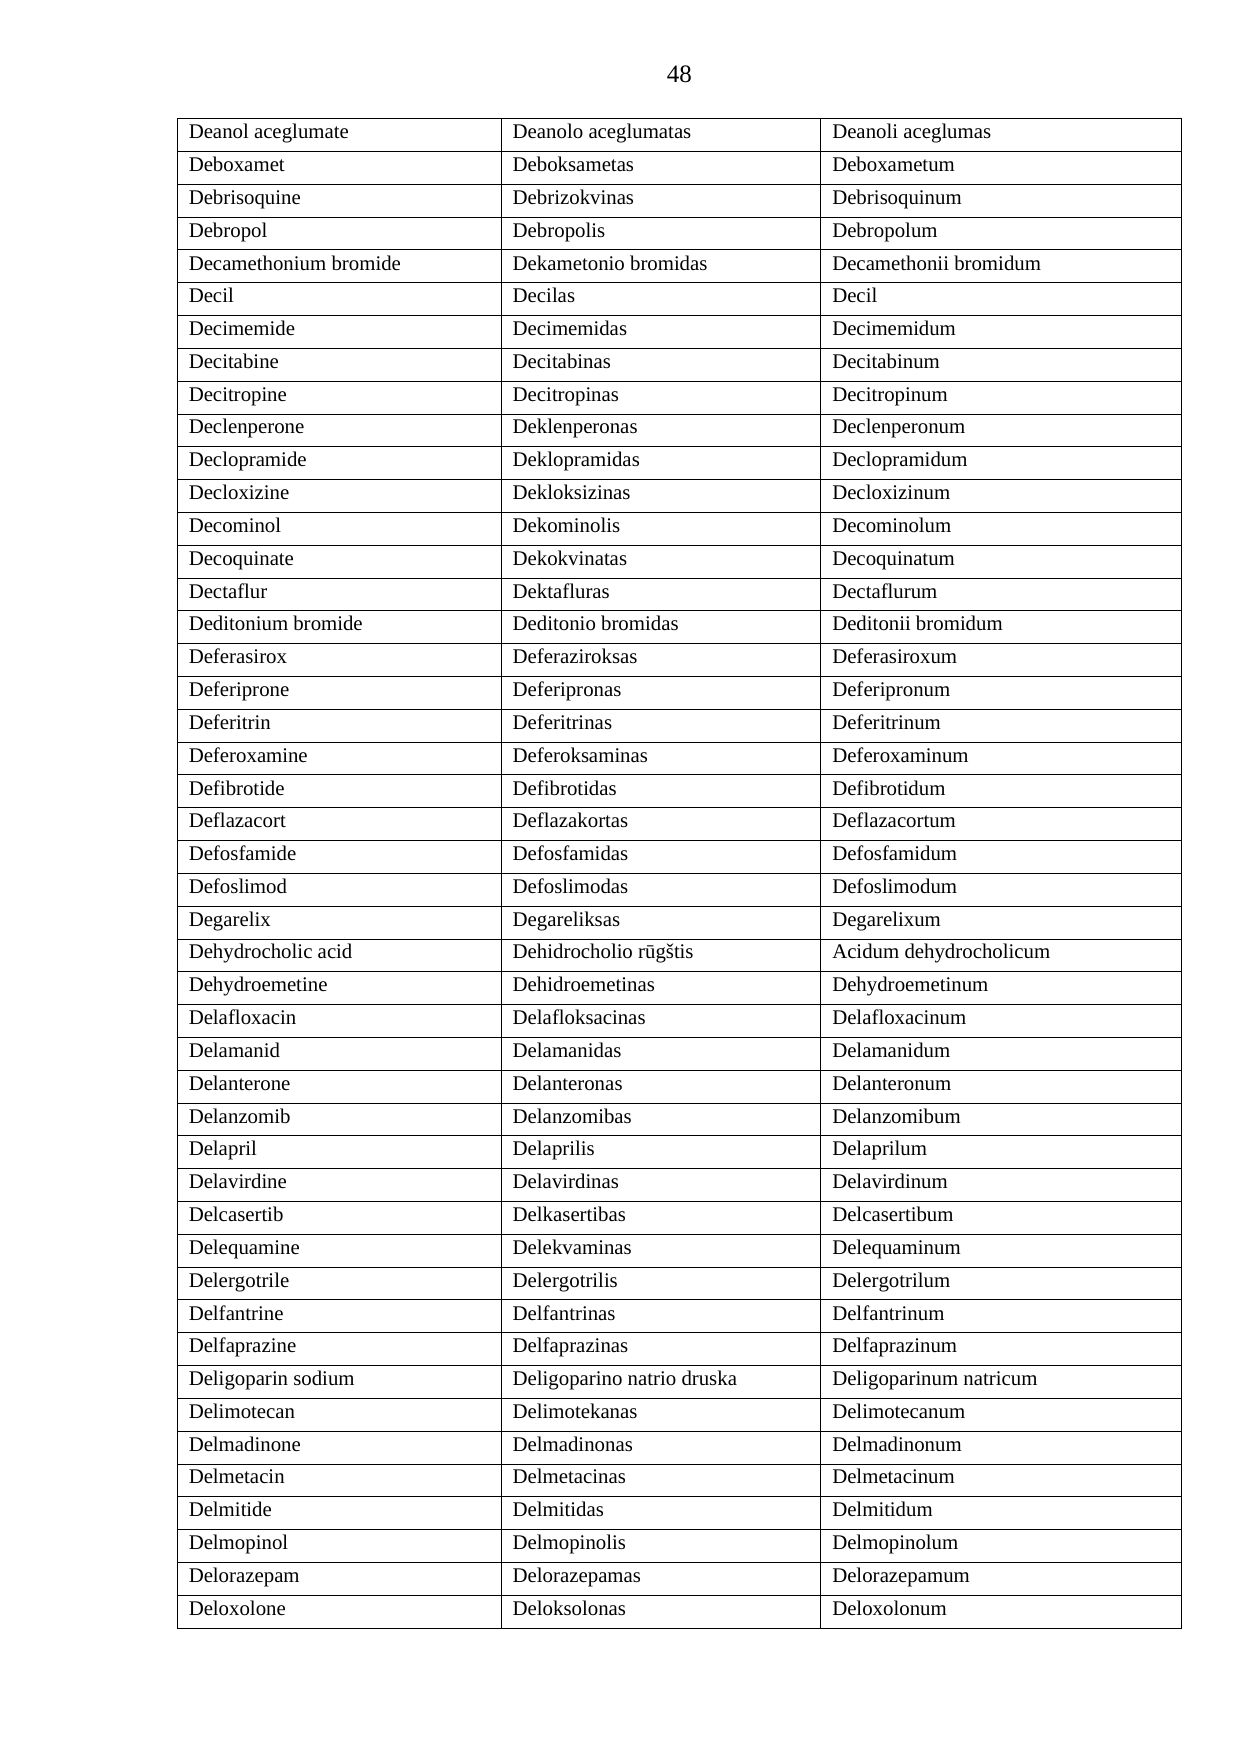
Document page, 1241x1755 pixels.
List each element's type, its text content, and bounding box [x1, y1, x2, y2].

table_cell Dehydroemetinum [821, 972, 1181, 1004]
table_cell Dehidrocholio rūgštis [502, 940, 820, 971]
table_cell Deferoxamine [178, 743, 501, 774]
table_cell Deloksolonas [502, 1596, 820, 1627]
table_cell Delorazepamas [502, 1563, 820, 1595]
table_cell Defoslimod [178, 874, 501, 906]
table_cell Delmopinol [178, 1530, 501, 1562]
table_cell Deferoksaminas [502, 743, 820, 774]
table_cell Deloxolonum [821, 1596, 1181, 1627]
table_cell Deanol aceglumate [178, 119, 501, 151]
table_cell Deligoparin sodium [178, 1366, 501, 1398]
table_cell Delmopinolum [821, 1530, 1181, 1562]
table_cell Delfaprazinas [502, 1333, 820, 1365]
table_cell Delavirdine [178, 1169, 501, 1201]
table_cell Decitropine [178, 382, 501, 413]
table_cell Dectaflur [178, 579, 501, 610]
table_cell Delmopinolis [502, 1530, 820, 1562]
table_cell Delmetacinum [821, 1465, 1181, 1496]
table_cell Debropolis [502, 218, 820, 249]
table_cell Deboksametas [502, 152, 820, 184]
table_cell Delequamine [178, 1235, 501, 1267]
table_cell Deanolo aceglumatas [502, 119, 820, 151]
table_cell Deboxametum [821, 152, 1181, 184]
table_cell Defosfamide [178, 841, 501, 873]
table_cell Delmitidum [821, 1497, 1181, 1529]
table_cell Delafloxacinum [821, 1005, 1181, 1037]
table_cell Delergotrilum [821, 1268, 1181, 1299]
table_cell Dekloksizinas [502, 480, 820, 512]
table_cell Deferipronas [502, 677, 820, 709]
table_cell Delfantrinas [502, 1300, 820, 1332]
table_cell Dehidroemetinas [502, 972, 820, 1004]
table_cell Delanteronas [502, 1071, 820, 1102]
table_cell Delorazepam [178, 1563, 501, 1595]
table_cell Dekominolis [502, 513, 820, 545]
table_cell Decimemidum [821, 316, 1181, 348]
table_cell Decimemidas [502, 316, 820, 348]
table_cell Deklenperonas [502, 415, 820, 446]
table_cell Decitabinum [821, 349, 1181, 381]
table_cell Delfaprazine [178, 1333, 501, 1365]
table_cell Delanzomibas [502, 1104, 820, 1135]
table_cell Defosfamidum [821, 841, 1181, 873]
table_cell Deferiprone [178, 677, 501, 709]
table_cell Dehydroemetine [178, 972, 501, 1004]
table_cell Delequaminum [821, 1235, 1181, 1267]
table_cell Degarelix [178, 907, 501, 938]
table_cell Delanterone [178, 1071, 501, 1102]
table_cell Delmadinonum [821, 1432, 1181, 1463]
table_cell Deferaziroksas [502, 644, 820, 676]
table_cell Delmitide [178, 1497, 501, 1529]
table_cell Defosfamidas [502, 841, 820, 873]
table_cell Decitabinas [502, 349, 820, 381]
table_cell Deferasirox [178, 644, 501, 676]
table_cell Defoslimodum [821, 874, 1181, 906]
table_cell Dektafluras [502, 579, 820, 610]
table_cell Deferasiroxum [821, 644, 1181, 676]
table_cell Delamanidum [821, 1038, 1181, 1070]
table_cell Delimotecanum [821, 1399, 1181, 1431]
table_cell Defibrotidum [821, 775, 1181, 807]
table_cell Delaprilum [821, 1136, 1181, 1168]
table_cell Decitropinas [502, 382, 820, 413]
table_cell Decimemide [178, 316, 501, 348]
table_cell Decoquinate [178, 546, 501, 577]
table_cell Delamanidas [502, 1038, 820, 1070]
table_cell Debrisoquine [178, 185, 501, 217]
table_cell Decilas [502, 283, 820, 315]
table_cell Deligoparinum natricum [821, 1366, 1181, 1398]
table_cell Delmadinone [178, 1432, 501, 1463]
table_cell Delergotrile [178, 1268, 501, 1299]
table_cell Deferitrin [178, 710, 501, 742]
table_cell Delafloksacinas [502, 1005, 820, 1037]
table_cell Delafloxacin [178, 1005, 501, 1037]
table_cell Dekokvinatas [502, 546, 820, 577]
table_cell Delmetacin [178, 1465, 501, 1496]
table_cell Dectaflurum [821, 579, 1181, 610]
table_cell Delekvaminas [502, 1235, 820, 1267]
table_cell Defibrotidas [502, 775, 820, 807]
table_cell Deboxamet [178, 152, 501, 184]
table_cell Deflazacortum [821, 808, 1181, 840]
table_cell Delfaprazinum [821, 1333, 1181, 1365]
table_cell Dehydrocholic acid [178, 940, 501, 971]
table_cell Delfantrinum [821, 1300, 1181, 1332]
table_cell Acidum dehydrocholicum [821, 940, 1181, 971]
table_cell Deloxolone [178, 1596, 501, 1627]
table_cell Delkasertibas [502, 1202, 820, 1234]
table_cell Defoslimodas [502, 874, 820, 906]
table_cell Debrisoquinum [821, 185, 1181, 217]
table_cell Debrizokvinas [502, 185, 820, 217]
table_cell Delmadinonas [502, 1432, 820, 1463]
table_cell Delanzomib [178, 1104, 501, 1135]
table_cell Delcasertib [178, 1202, 501, 1234]
table_cell Delmitidas [502, 1497, 820, 1529]
table_cell Delfantrine [178, 1300, 501, 1332]
table_cell Decitropinum [821, 382, 1181, 413]
table_cell Deligoparino natrio druska [502, 1366, 820, 1398]
table_cell Delavirdinas [502, 1169, 820, 1201]
table_cell Delavirdinum [821, 1169, 1181, 1201]
table_cell Decitabine [178, 349, 501, 381]
table_cell Delaprilis [502, 1136, 820, 1168]
table_cell Deferoxaminum [821, 743, 1181, 774]
table_cell Delmetacinas [502, 1465, 820, 1496]
table_cell Deanoli aceglumas [821, 119, 1181, 151]
table_cell Delimotekanas [502, 1399, 820, 1431]
table_cell Declenperone [178, 415, 501, 446]
table_cell Declenperonum [821, 415, 1181, 446]
table_cell Deditonii bromidum [821, 611, 1181, 643]
table_cell Deditonio bromidas [502, 611, 820, 643]
table_cell Decamethonium bromide [178, 250, 501, 282]
table_cell Defibrotide [178, 775, 501, 807]
table_cell Debropolum [821, 218, 1181, 249]
table_cell Deflazakortas [502, 808, 820, 840]
table_cell Delorazepamum [821, 1563, 1181, 1595]
table_cell Delanteronum [821, 1071, 1181, 1102]
table_cell Declopramide [178, 447, 501, 479]
table_cell Degareliksas [502, 907, 820, 938]
table_cell Degarelixum [821, 907, 1181, 938]
table_cell Delapril [178, 1136, 501, 1168]
table_cell Decominolum [821, 513, 1181, 545]
table_cell Deflazacort [178, 808, 501, 840]
table_cell Delimotecan [178, 1399, 501, 1431]
table_cell Decamethonii bromidum [821, 250, 1181, 282]
table_cell Decloxizine [178, 480, 501, 512]
table_cell Decil [178, 283, 501, 315]
table_cell Decoquinatum [821, 546, 1181, 577]
table_cell Delergotrilis [502, 1268, 820, 1299]
table_cell Deklopramidas [502, 447, 820, 479]
table_cell Deferitrinas [502, 710, 820, 742]
table_cell Delanzomibum [821, 1104, 1181, 1135]
table_cell Deditonium bromide [178, 611, 501, 643]
table_cell Debropol [178, 218, 501, 249]
table_cell Decil [821, 283, 1181, 315]
table_cell Delcasertibum [821, 1202, 1181, 1234]
table_cell Deferipronum [821, 677, 1181, 709]
table_cell Decloxizinum [821, 480, 1181, 512]
table_cell Delamanid [178, 1038, 501, 1070]
table_cell Deferitrinum [821, 710, 1181, 742]
table_cell Dekametonio bromidas [502, 250, 820, 282]
table_cell Declopramidum [821, 447, 1181, 479]
table_cell Decominol [178, 513, 501, 545]
